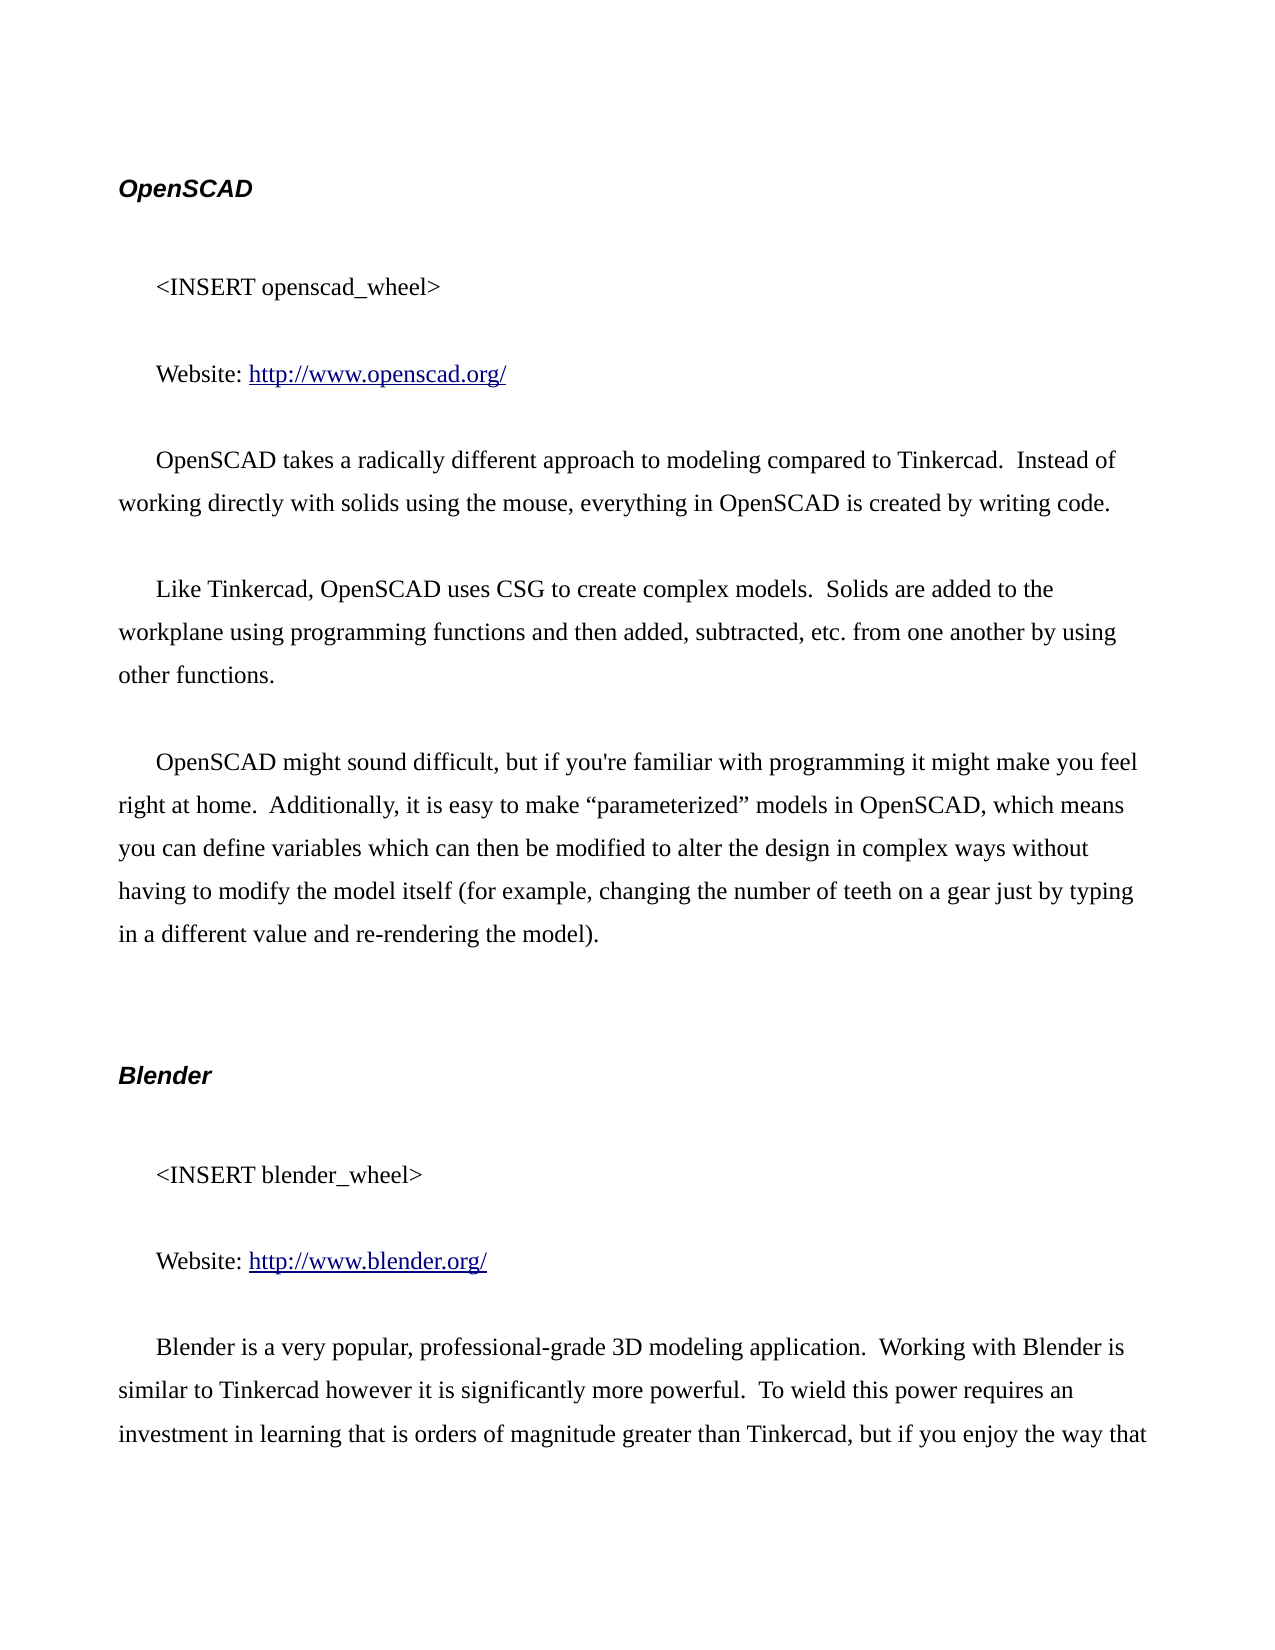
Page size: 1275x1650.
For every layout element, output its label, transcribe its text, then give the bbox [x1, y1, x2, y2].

text Like Tinkercad, OpenSCAD uses CSG to create complex models. Solids are added to the workplane using programming functions and then added, subtracted, etc. from one another by using other functions. [118, 574, 1157, 689]
text Website: http://www.openscad.org/ [118, 359, 1157, 387]
text OpenSCAD takes a radically different approach to modeling compared to Tinkercad. Instead of working directly with solids using the mouse, everything in OpenSCAD is created by writing code. [118, 445, 1157, 517]
text OpenSCAD [118, 174, 1157, 202]
text Blender [118, 1061, 1157, 1090]
text Blender is a very popular, professional-grade 3D modeling application. Working with Blender is similar to Tinkercad however it is significantly more powerful. To wield this power requires an investment in learning that is orders of magnitude greater than Tinkercad, but if you enjoy the way that [118, 1332, 1157, 1447]
text OpenSCAD might sound difficult, but if you're familiar with programming it might make you feel right at home. Additionally, it is easy to make “parameterized” models in OpenSCAD, which means you can define variables which can then be modified to alter the design in complex ways without having to modify the model itself (for example, changing the number of teeth on a gear just by typing in a different value and re-rendering the model). [118, 747, 1157, 948]
text Website: http://www.blender.org/ [118, 1246, 1157, 1275]
text <INSERT openscad_wheel> [118, 272, 1157, 301]
text <INSERT blender_wheel> [118, 1160, 1157, 1189]
